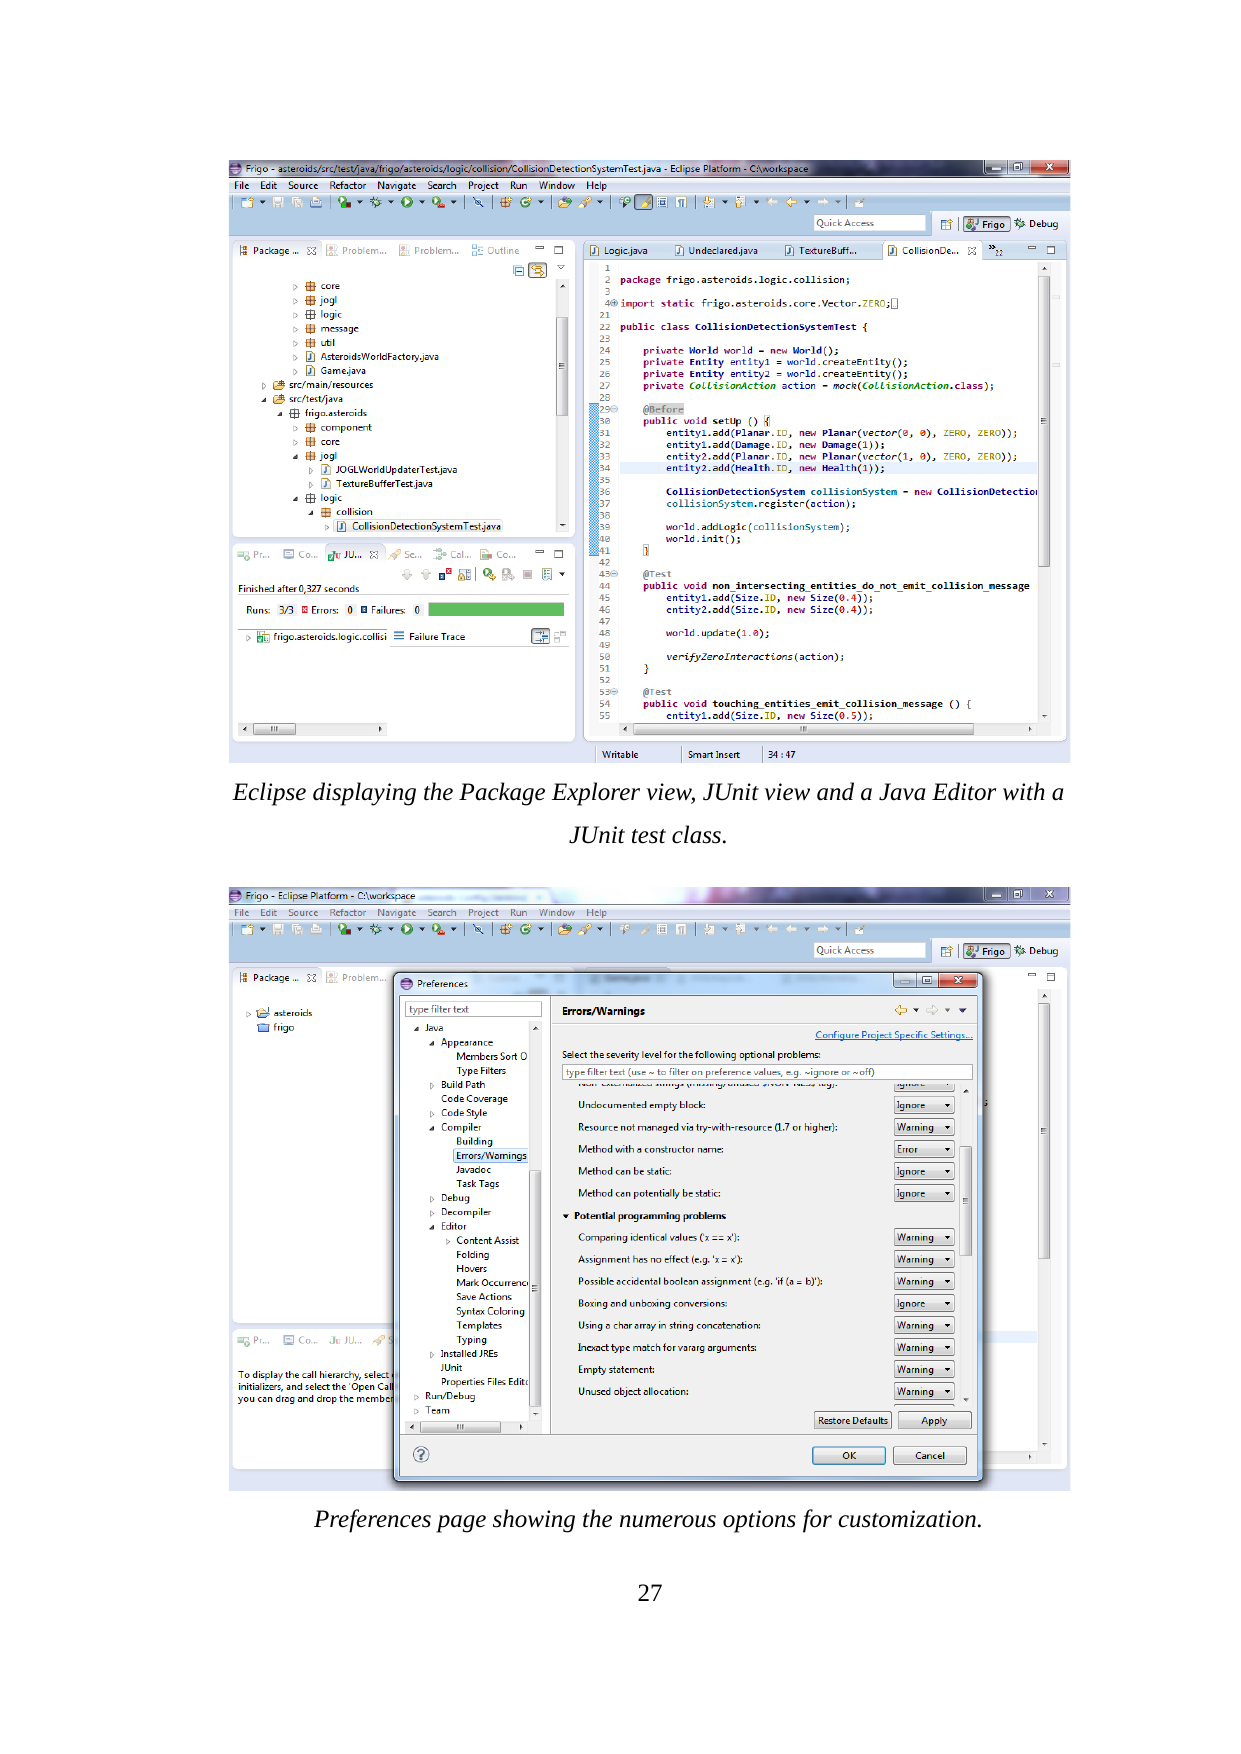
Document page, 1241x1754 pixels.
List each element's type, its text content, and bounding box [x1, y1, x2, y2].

text Eclipse displaying the Package Explorer view, JUnit view and a Java Editor with a JUnit test class. [207, 763, 1093, 848]
text Preferences page showing the numerous options for customization. [207, 1491, 1093, 1533]
picture [228, 160, 1071, 763]
picture [228, 887, 1071, 1491]
